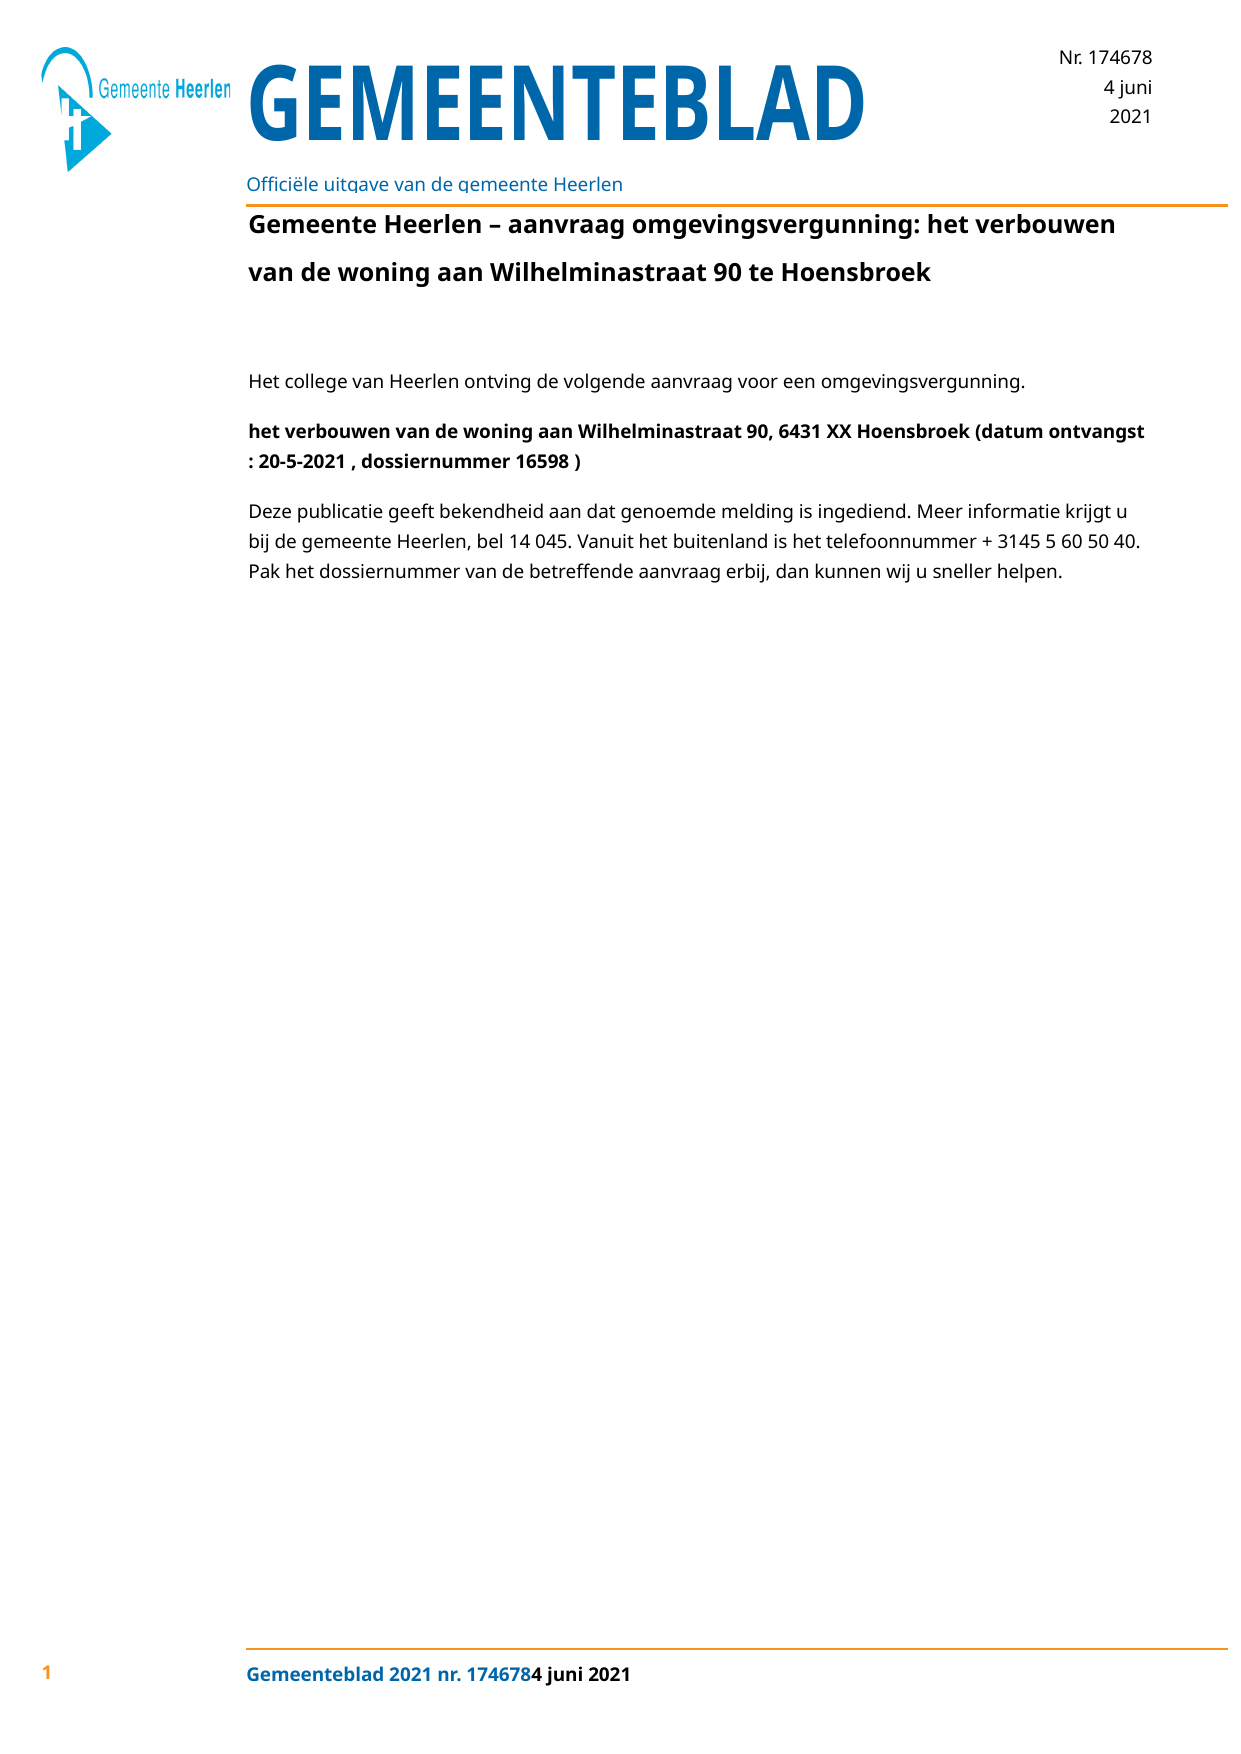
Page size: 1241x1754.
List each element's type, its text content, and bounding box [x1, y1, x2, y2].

picture [41, 47, 59, 70]
text Gemeente Heerlen – aanvraag omgevingsvergunning: het verbouwen van de woning aan Wilhelminastraat 90 te Hoensbroek [248, 207, 1152, 288]
picture [41, 47, 231, 172]
text Deze publicatie geeft bekendheid aan dat genoemde melding is ingediend. Meer informatie krijgt u bij de gemeente Heerlen, bel 14 045. Vanuit het buitenland is het telefoonnummer + 3145 5 60 50 40. Pak het dossiernummer van de betreffende aanvraag erbij, dan kunnen wij u sneller helpen. [248, 499, 1152, 584]
text Het college van Heerlen ontving de volgende aanvraag voor een omgevingsvergunning. [248, 368, 1152, 394]
text het verbouwen van de woning aan Wilhelminastraat 90, 6431 XX Hoensbroek (datum ontvangst : 20-5-2021 , dossiernummer 16598 ) [248, 419, 1152, 474]
